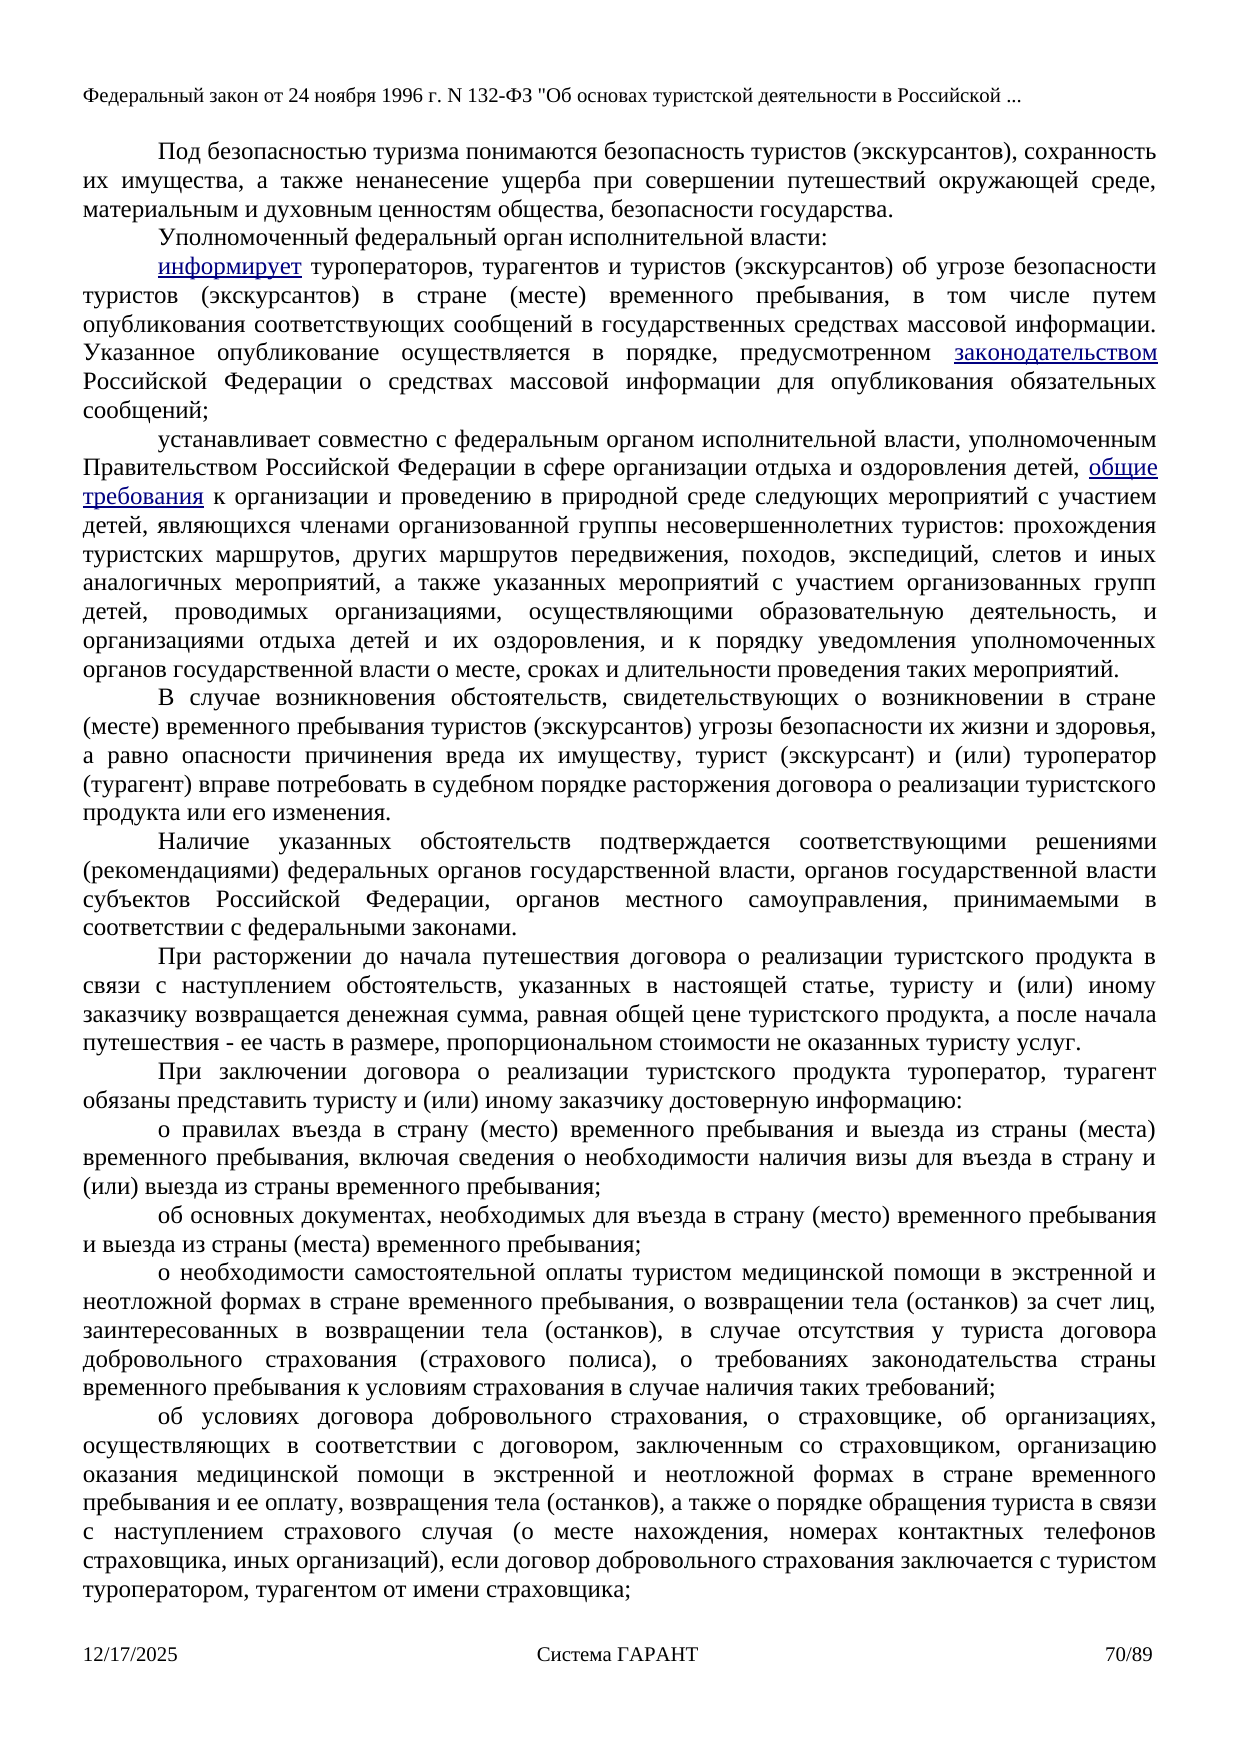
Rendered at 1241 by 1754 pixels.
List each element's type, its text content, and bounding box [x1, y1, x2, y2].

text Уполномоченный федеральный орган исполнительной власти: [83, 222, 1157, 251]
text При заключении договора о реализации туристского продукта туроператор, турагент обязаны представить туристу и (или) иному заказчику достоверную информацию: [83, 1056, 1157, 1114]
text Наличие указанных обстоятельств подтверждается соответствующими решениями (рекомендациями) федеральных органов государственной власти, органов государственной власти субъектов Российской Федерации, органов местного самоуправления, принимаемыми в соответствии с федеральными законами. [83, 826, 1157, 941]
text В случае возникновения обстоятельств, свидетельствующих о возникновении в стране (месте) временного пребывания туристов (экскурсантов) угрозы безопасности их жизни и здоровья, а равно опасности причинения вреда их имуществу, турист (экскурсант) и (или) туроператор (турагент) вправе потребовать в судебном порядке расторжения договора о реализации туристского продукта или его изменения. [83, 682, 1157, 826]
text об основных документах, необходимых для въезда в страну (место) временного пребывания и выезда из страны (места) временного пребывания; [83, 1200, 1157, 1257]
text При расторжении до начала путешествия договора о реализации туристского продукта в связи с наступлением обстоятельств, указанных в настоящей статье, туристу и (или) иному заказчику возвращается денежная сумма, равная общей цене туристского продукта, а после начала путешествия - ее часть в размере, пропорциональном стоимости не оказанных туристу услуг. [83, 941, 1157, 1056]
text о правилах въезда в страну (место) временного пребывания и выезда из страны (места) временного пребывания, включая сведения о необходимости наличия визы для въезда в страну и (или) выезда из страны временного пребывания; [83, 1114, 1157, 1200]
text информирует туроператоров, турагентов и туристов (экскурсантов) об угрозе безопасности туристов (экскурсантов) в стране (месте) временного пребывания, в том числе путем опубликования соответствующих сообщений в государственных средствах массовой информации. Указанное опубликование осуществляется в порядке, предусмотренном законодательством Российской Федерации о средствах массовой информации для опубликования обязательных сообщений; [83, 251, 1157, 424]
text о необходимости самостоятельной оплаты туристом медицинской помощи в экстренной и неотложной формах в стране временного пребывания, о возвращении тела (останков) за счет лиц, заинтересованных в возвращении тела (останков), в случае отсутствия у туриста договора добровольного страхования (страхового полиса), о требованиях законодательства страны временного пребывания к условиям страхования в случае наличия таких требований; [83, 1257, 1157, 1401]
text устанавливает совместно с федеральным органом исполнительной власти, уполномоченным Правительством Российской Федерации в сфере организации отдыха и оздоровления детей, общие требования к организации и проведению в природной среде следующих мероприятий с участием детей, являющихся членами организованной группы несовершеннолетних туристов: прохождения туристских маршрутов, других маршрутов передвижения, походов, экспедиций, слетов и иных аналогичных мероприятий, а также указанных мероприятий с участием организованных групп детей, проводимых организациями, осуществляющими образовательную деятельность, и организациями отдыха детей и их оздоровления, и к порядку уведомления уполномоченных органов государственной власти о месте, сроках и длительности проведения таких мероприятий. [83, 424, 1157, 682]
text об условиях договора добровольного страхования, о страховщике, об организациях, осуществляющих в соответствии с договором, заключенным со страховщиком, организацию оказания медицинской помощи в экстренной и неотложной формах в стране временного пребывания и ее оплату, возвращения тела (останков), а также о порядке обращения туриста в связи с наступлением страхового случая (о месте нахождения, номерах контактных телефонов страховщика, иных организаций), если договор добровольного страхования заключается с туристом туроператором, турагентом от имени страховщика; [83, 1401, 1157, 1602]
text Под безопасностью туризма понимаются безопасность туристов (экскурсантов), сохранность их имущества, а также ненанесение ущерба при совершении путешествий окружающей среде, материальным и духовным ценностям общества, безопасности государства. [83, 136, 1157, 222]
